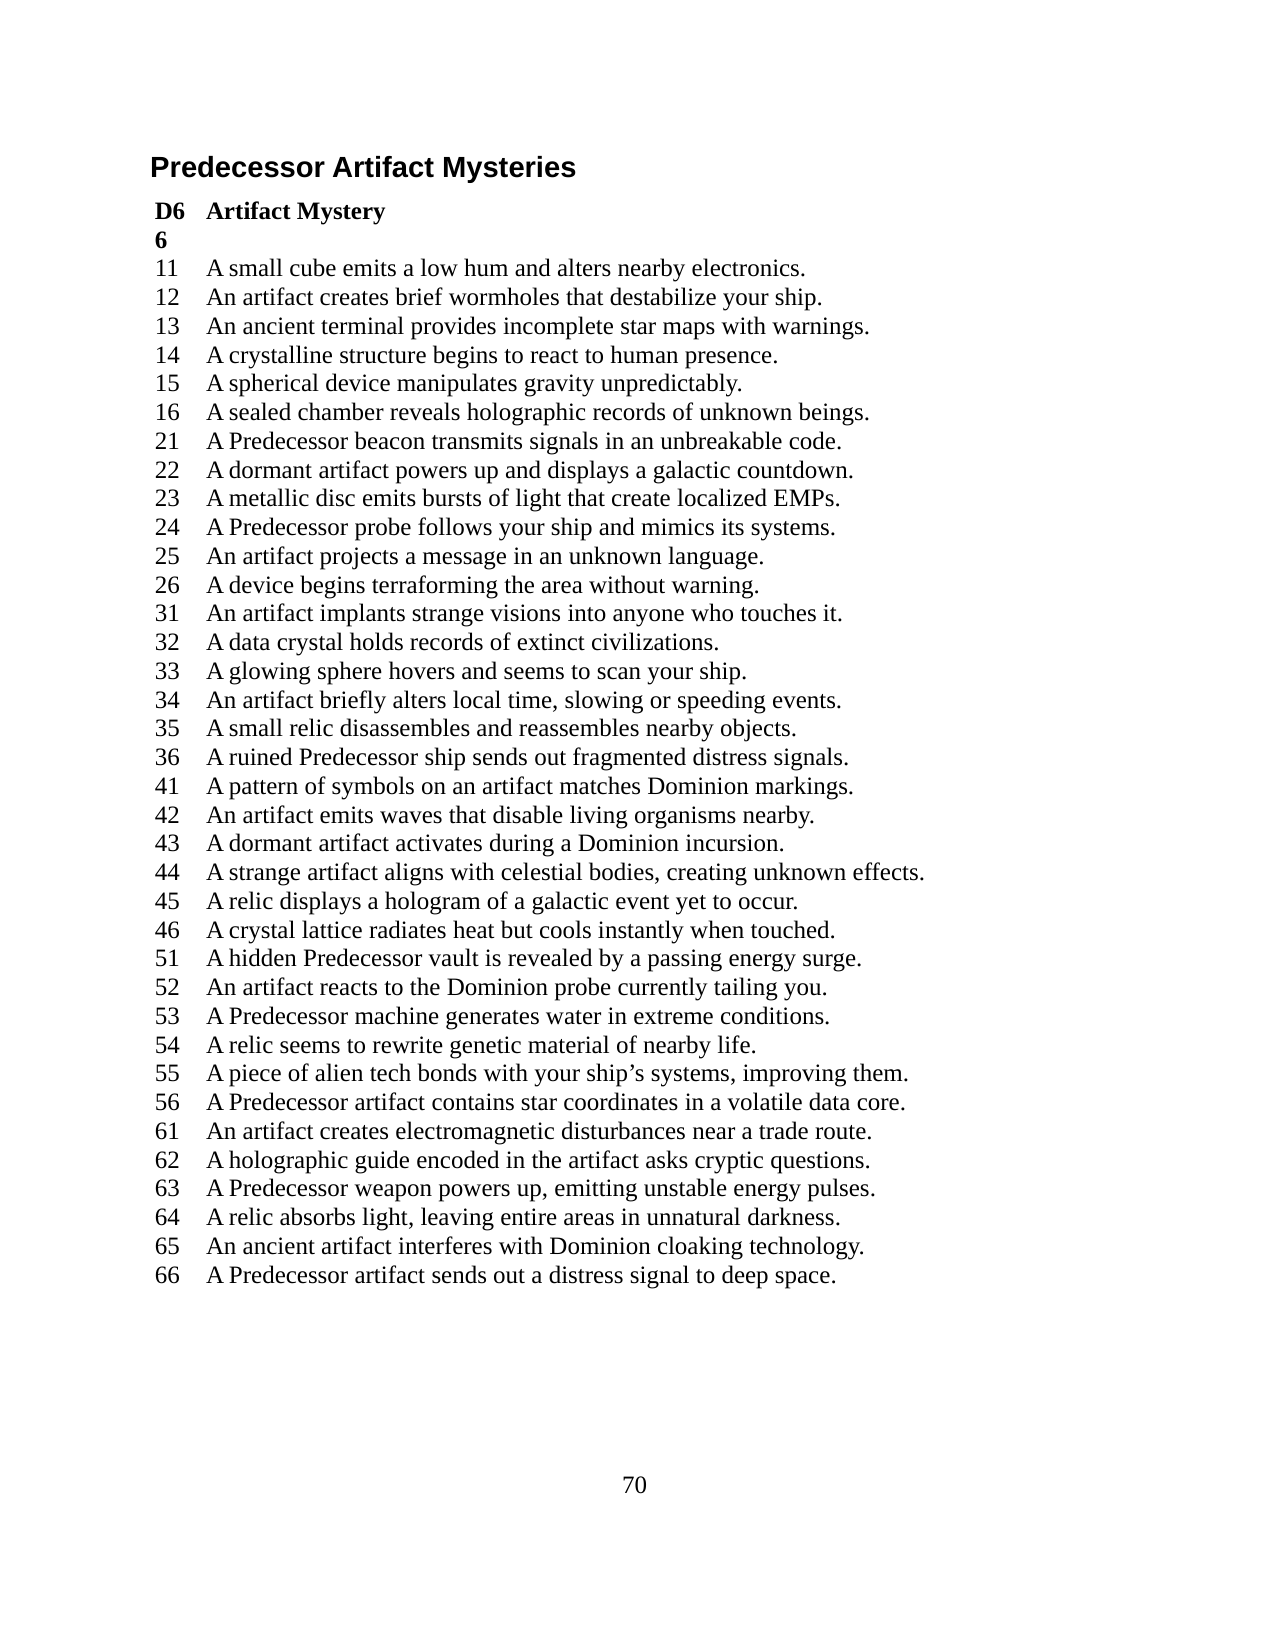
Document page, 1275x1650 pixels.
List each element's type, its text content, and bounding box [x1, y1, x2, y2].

table_cell A hidden Predecessor vault is revealed by a passing energy surge. [201, 944, 1125, 972]
table_cell 33 [150, 656, 201, 685]
table_cell An artifact creates brief wormholes that destabilize your ship. [201, 282, 1125, 311]
table_cell A crystalline structure begins to react to human presence. [201, 340, 1125, 368]
table_cell 46 [150, 915, 201, 943]
table_cell A relic displays a hologram of a galactic event yet to occur. [201, 886, 1125, 915]
table_cell A small cube emits a low hum and alters nearby electronics. [201, 254, 1125, 282]
table_cell A dormant artifact powers up and displays a galactic countdown. [201, 455, 1125, 483]
table_cell A Predecessor probe follows your ship and mimics its systems. [201, 512, 1125, 541]
table_cell A spherical device manipulates gravity unpredictably. [201, 369, 1125, 397]
table_cell An artifact emits waves that disable living organisms nearby. [201, 800, 1125, 828]
table_cell A device begins terraforming the area without warning. [201, 570, 1125, 598]
table_cell A Predecessor machine generates water in extreme conditions. [201, 1001, 1125, 1030]
table_cell An ancient terminal provides incomplete star maps with warnings. [201, 311, 1125, 340]
table_cell 22 [150, 455, 201, 483]
table_cell A Predecessor artifact sends out a distress signal to deep space. [201, 1260, 1125, 1288]
table_cell 13 [150, 311, 201, 340]
table_cell 15 [150, 369, 201, 397]
table_cell 34 [150, 685, 201, 713]
table_cell A strange artifact aligns with celestial bodies, creating unknown effects. [201, 857, 1125, 886]
table_cell 42 [150, 800, 201, 828]
table_cell A ruined Predecessor ship sends out fragmented distress signals. [201, 742, 1125, 771]
table_cell 41 [150, 771, 201, 800]
table_cell 21 [150, 426, 201, 455]
table_cell 66 [150, 1260, 201, 1288]
table_cell 32 [150, 627, 201, 656]
table_cell A Predecessor beacon transmits signals in an unbreakable code. [201, 426, 1125, 455]
table_cell 53 [150, 1001, 201, 1030]
table_cell An artifact reacts to the Dominion probe currently tailing you. [201, 972, 1125, 1001]
table_cell 16 [150, 397, 201, 426]
table_cell A data crystal holds records of extinct civilizations. [201, 627, 1125, 656]
table_cell An artifact implants strange visions into anyone who touches it. [201, 599, 1125, 627]
table_cell A small relic disassembles and reassembles nearby objects. [201, 714, 1125, 742]
table_cell 43 [150, 829, 201, 857]
table_cell 63 [150, 1174, 201, 1202]
table_cell 24 [150, 512, 201, 541]
table_cell 45 [150, 886, 201, 915]
table_cell 11 [150, 254, 201, 282]
table_cell A crystal lattice radiates heat but cools instantly when touched. [201, 915, 1125, 943]
table_cell 23 [150, 484, 201, 512]
table_cell 55 [150, 1059, 201, 1087]
table_cell 61 [150, 1116, 201, 1145]
table_cell A sealed chamber reveals holographic records of unknown beings. [201, 397, 1125, 426]
table_cell A Predecessor weapon powers up, emitting unstable energy pulses. [201, 1174, 1125, 1202]
table_cell A pattern of symbols on an artifact matches Dominion markings. [201, 771, 1125, 800]
table_cell A relic absorbs light, leaving entire areas in unnatural darkness. [201, 1202, 1125, 1231]
table_cell A relic seems to rewrite genetic material of nearby life. [201, 1030, 1125, 1058]
table_cell 44 [150, 857, 201, 886]
table_header D66 [150, 196, 201, 253]
table_cell 64 [150, 1202, 201, 1231]
table_cell A dormant artifact activates during a Dominion incursion. [201, 829, 1125, 857]
table_cell An artifact briefly alters local time, slowing or speeding events. [201, 685, 1125, 713]
table_cell A metallic disc emits bursts of light that create localized EMPs. [201, 484, 1125, 512]
table_cell A piece of alien tech bonds with your ship’s systems, improving them. [201, 1059, 1125, 1087]
table_cell 35 [150, 714, 201, 742]
table_cell 54 [150, 1030, 201, 1058]
table_cell 36 [150, 742, 201, 771]
table_cell A glowing sphere hovers and seems to scan your ship. [201, 656, 1125, 685]
table_cell 31 [150, 599, 201, 627]
table_cell 52 [150, 972, 201, 1001]
table_cell An ancient artifact interferes with Dominion cloaking technology. [201, 1231, 1125, 1260]
table_cell 51 [150, 944, 201, 972]
table_cell 12 [150, 282, 201, 311]
table_cell 25 [150, 541, 201, 570]
table_cell 65 [150, 1231, 201, 1260]
table_header Artifact Mystery [201, 196, 1125, 253]
table_cell An artifact projects a message in an unknown language. [201, 541, 1125, 570]
table_cell 14 [150, 340, 201, 368]
subtitle Predecessor Artifact Mysteries [150, 150, 1125, 183]
table_cell A holographic guide encoded in the artifact asks cryptic questions. [201, 1145, 1125, 1173]
table_cell 62 [150, 1145, 201, 1173]
table_cell 56 [150, 1087, 201, 1116]
table_cell A Predecessor artifact contains star coordinates in a volatile data core. [201, 1087, 1125, 1116]
table_cell 26 [150, 570, 201, 598]
table_cell An artifact creates electromagnetic disturbances near a trade route. [201, 1116, 1125, 1145]
